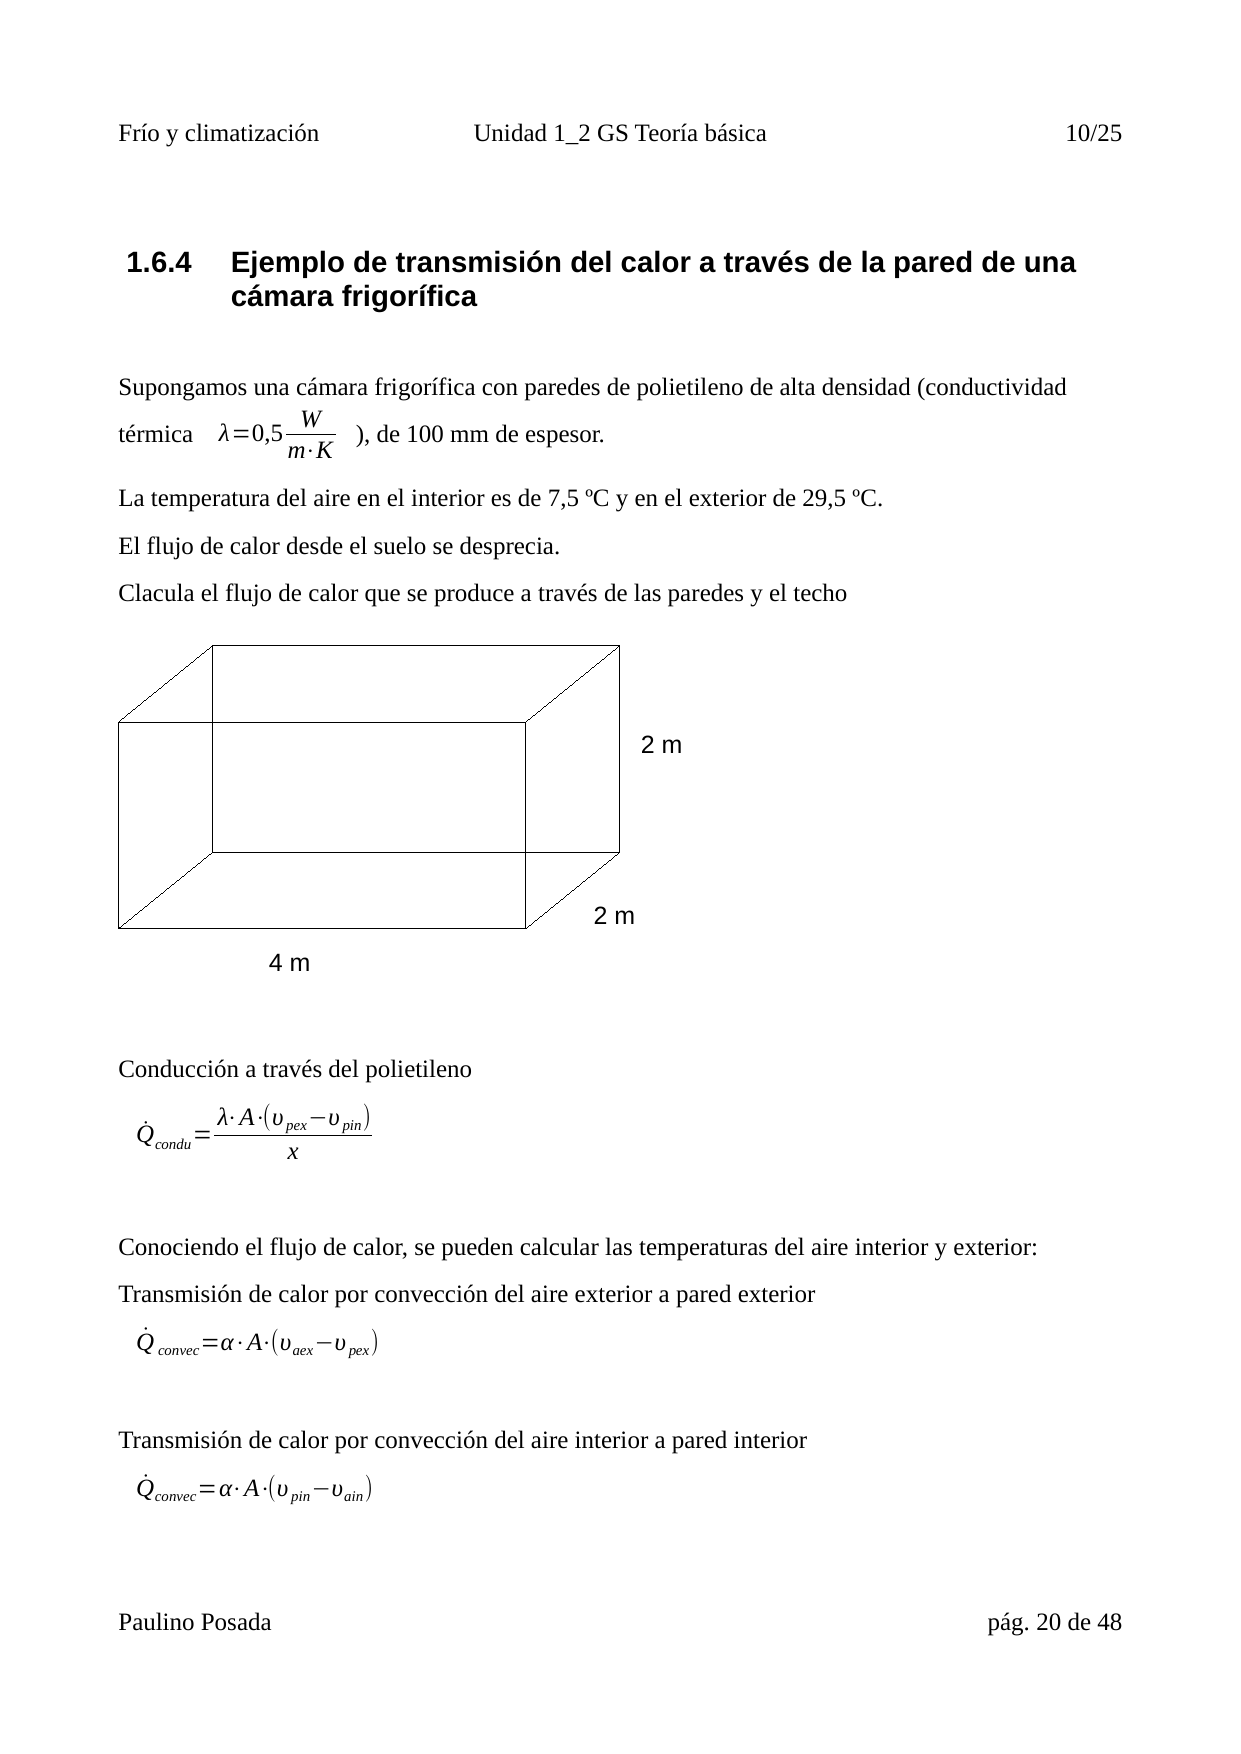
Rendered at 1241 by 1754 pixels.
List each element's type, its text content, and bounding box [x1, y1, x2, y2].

text Conducción a través del polietileno [118, 1054, 1122, 1083]
text Conociendo el flujo de calor, se pueden calcular las temperaturas del aire interior y exterior: [118, 1232, 1122, 1261]
text Supongamos una cámara frigorífica con paredes de polietileno de alta densidad (conductividad térmica ), de 100 mm de espesor. [118, 372, 1122, 464]
text La temperatura del aire en el interior es de 7,5 ºC y en el exterior de 29,5 ºC. [118, 483, 1122, 512]
text El flujo de calor desde el suelo se desprecia. [118, 531, 1122, 559]
subtitle Ejemplo de transmisión del calor a través de la pared de una cámara frigorífica [118, 245, 1122, 312]
text Transmisión de calor por convección del aire exterior a pared exterior [118, 1279, 1122, 1308]
text Clacula el flujo de calor que se produce a través de las paredes y el techo [118, 578, 1122, 607]
text Transmisión de calor por convección del aire interior a pared interior [118, 1426, 1122, 1454]
